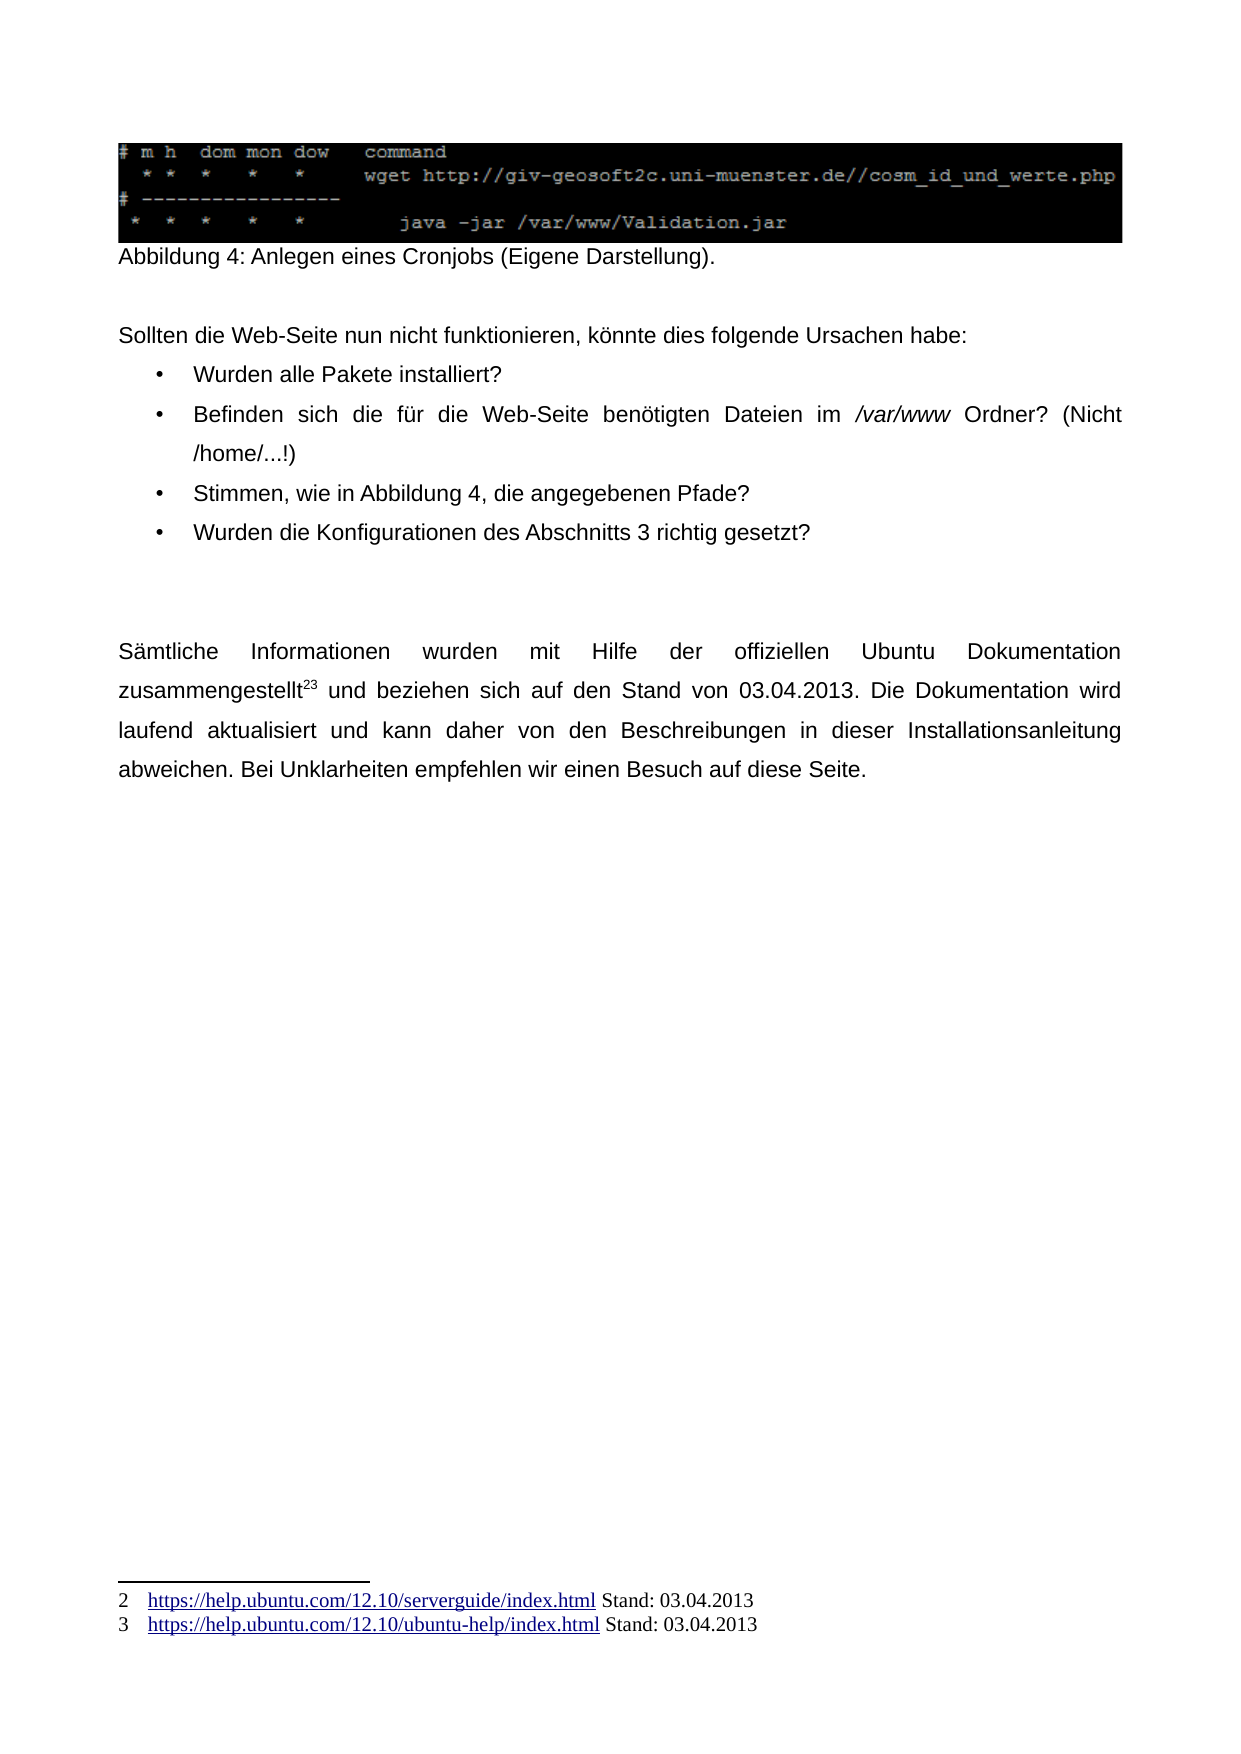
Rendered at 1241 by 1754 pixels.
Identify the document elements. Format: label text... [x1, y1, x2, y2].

picture [118, 143, 1123, 243]
list Befinden sich die für die Web-Seite benötigten Dateien im /var/www Ordner? (Nicht /home/...!) [156, 401, 1122, 467]
list Wurden die Konfigurationen des Abschnitts 3 richtig gesetzt? [156, 519, 1122, 546]
text https://help.ubuntu.com/12.10/ubuntu-help/index.html Stand: 03.04.2013 [118, 1612, 1122, 1636]
text Sollten die Web-Seite nun nicht funktionieren, könnte dies folgende Ursachen habe: [118, 322, 1122, 348]
text https://help.ubuntu.com/12.10/serverguide/index.html Stand: 03.04.2013 [118, 1588, 1122, 1612]
list Wurden alle Pakete installiert? [156, 361, 1122, 388]
text Abbildung 4: Anlegen eines Cronjobs (Eigene Darstellung). [118, 243, 1122, 269]
list Stimmen, wie in Abbildung 4, die angegebenen Pfade? [156, 480, 1122, 506]
text Sämtliche Informationen wurden mit Hilfe der offiziellen Ubuntu Dokumentation zusammengestellt und beziehen sich auf den Stand von 03.04.2013. Die Dokumentation wird laufend aktualisiert und kann daher von den Beschreibungen in dieser Installationsanleitung abweichen. Bei Unklarheiten empfehlen wir einen Besuch auf diese Seite. [118, 638, 1122, 782]
